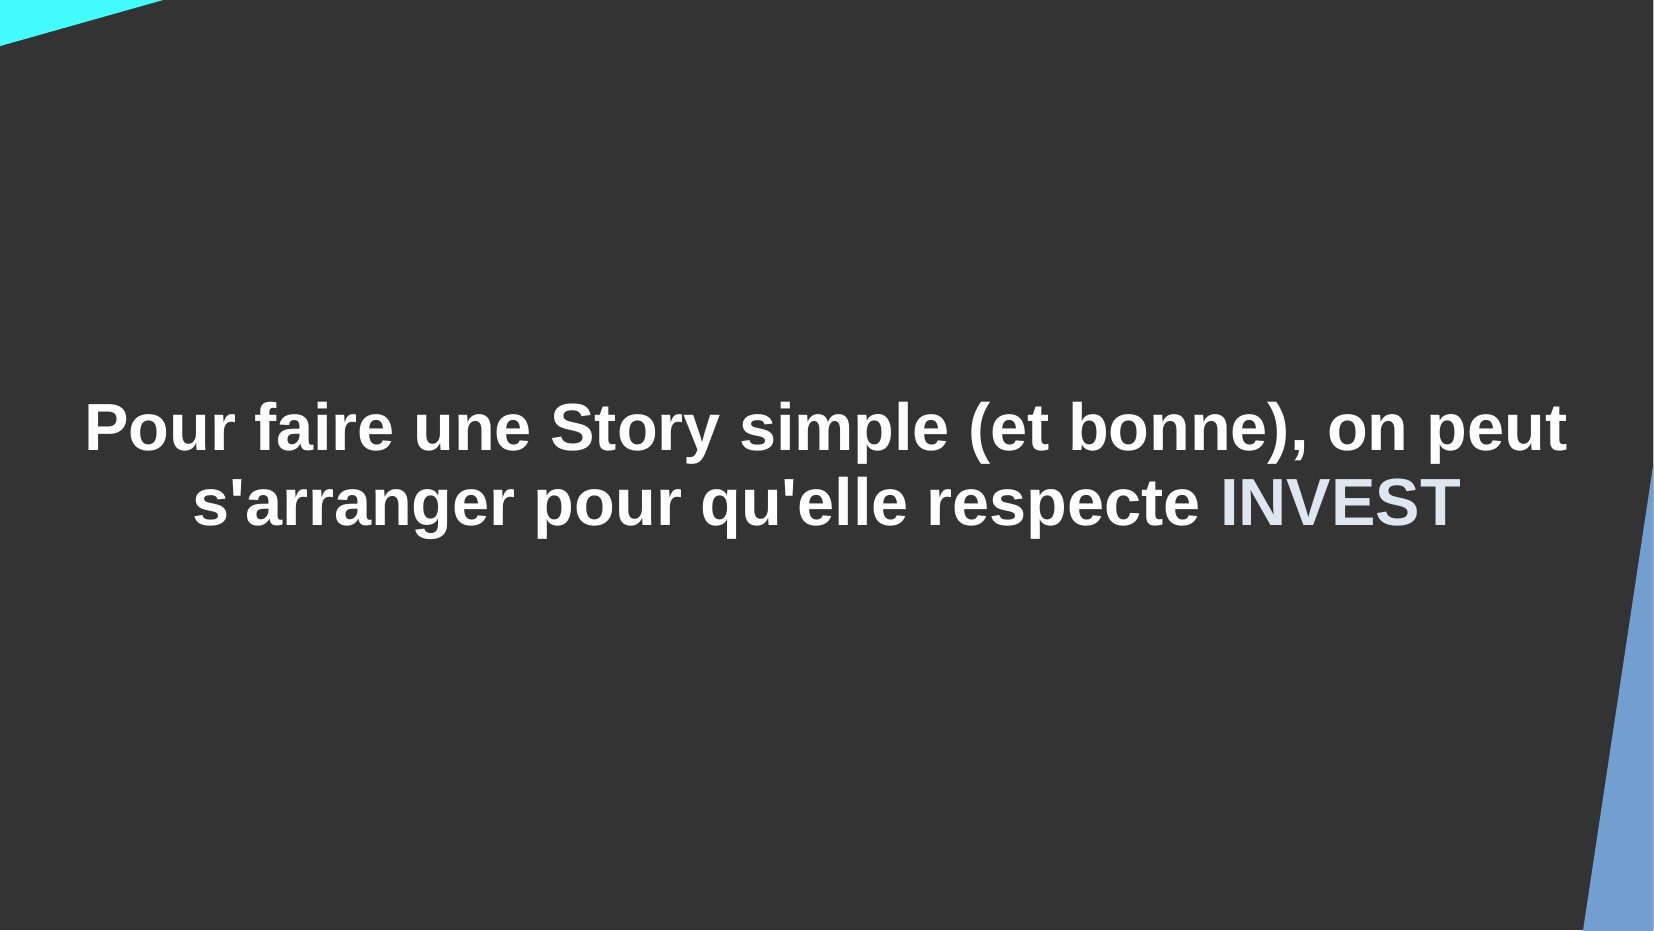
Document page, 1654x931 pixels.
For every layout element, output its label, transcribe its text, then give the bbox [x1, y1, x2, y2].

text_box [0, 0, 164, 47]
title Pour faire une Story simple (et bonne), on peut s'arranger pour qu'elle respecte INVEST [31, 367, 1622, 563]
text_box [1582, 459, 1654, 931]
